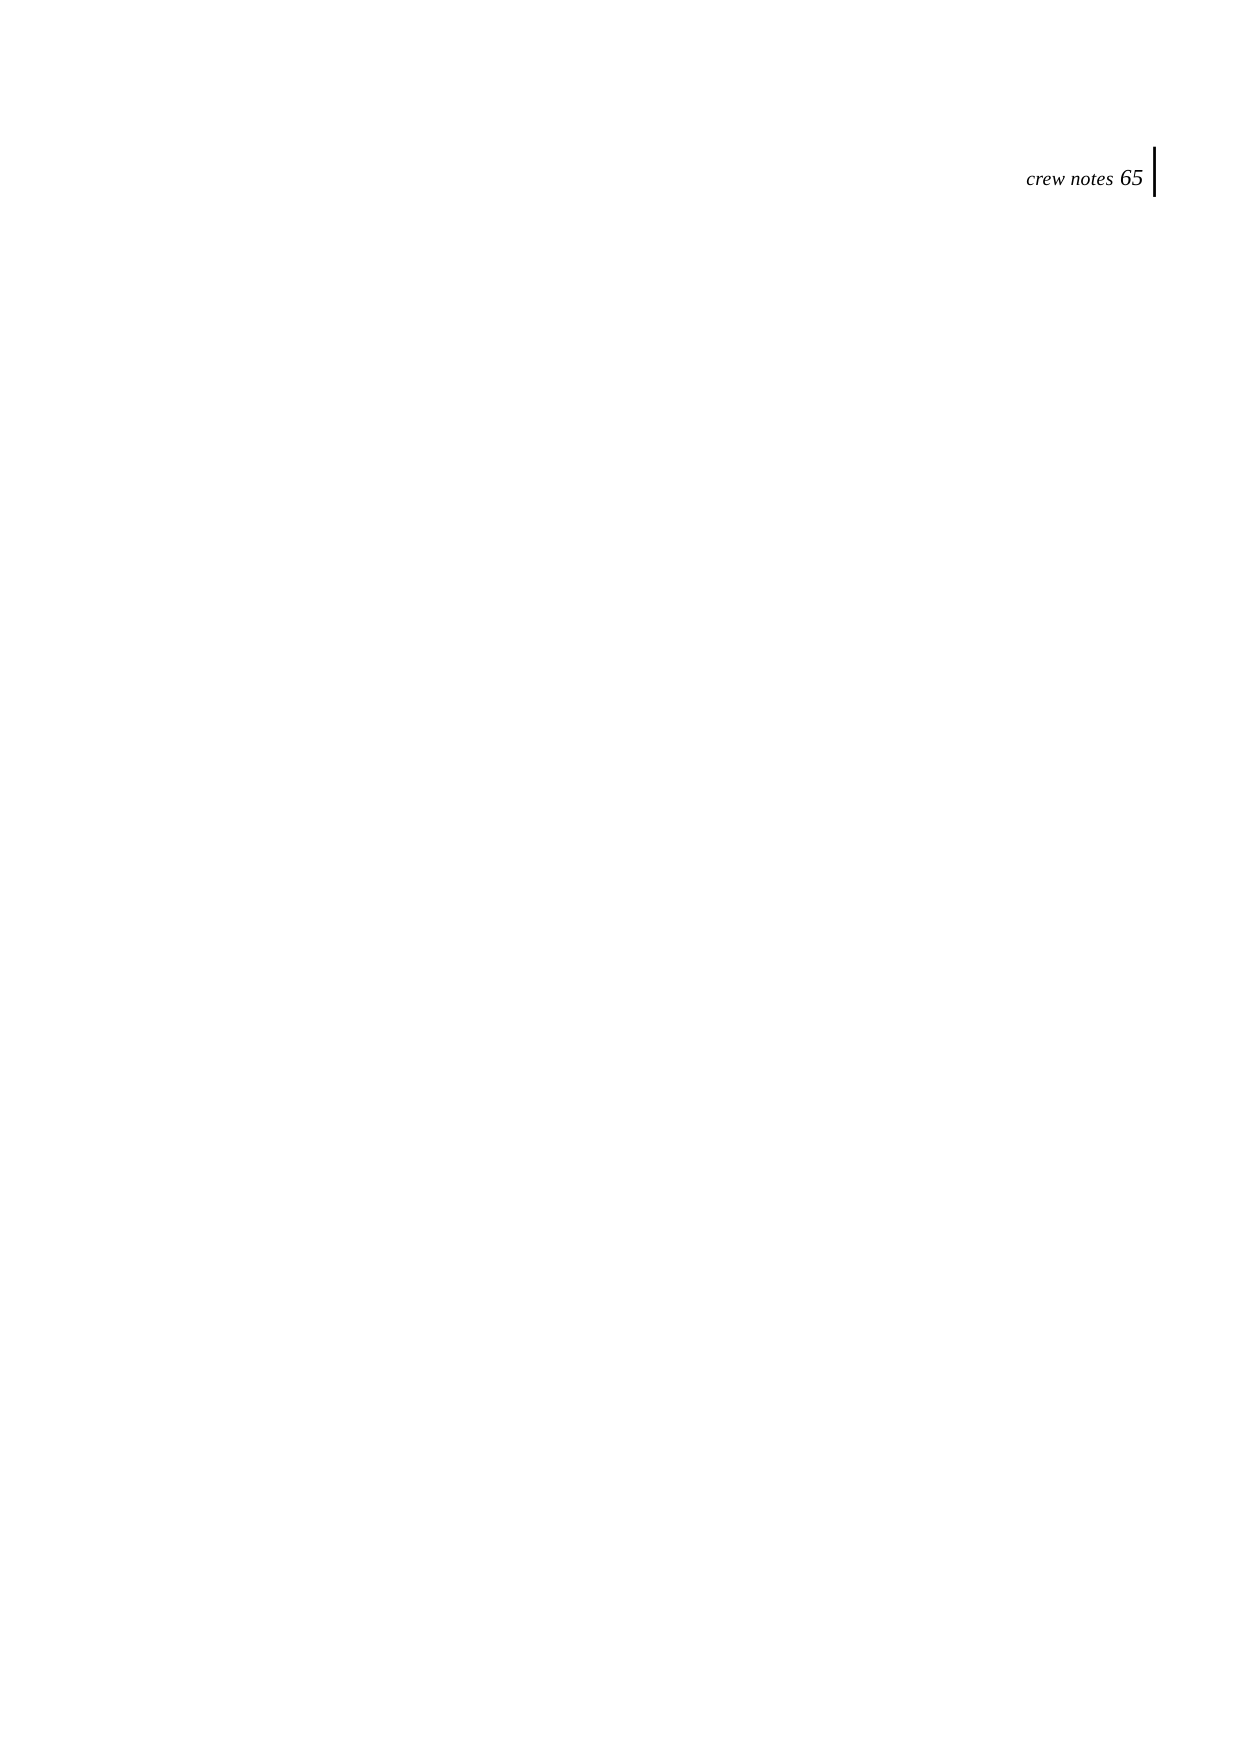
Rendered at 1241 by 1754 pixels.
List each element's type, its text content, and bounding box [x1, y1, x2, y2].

text crew notes 65 | [1026, 142, 1168, 197]
